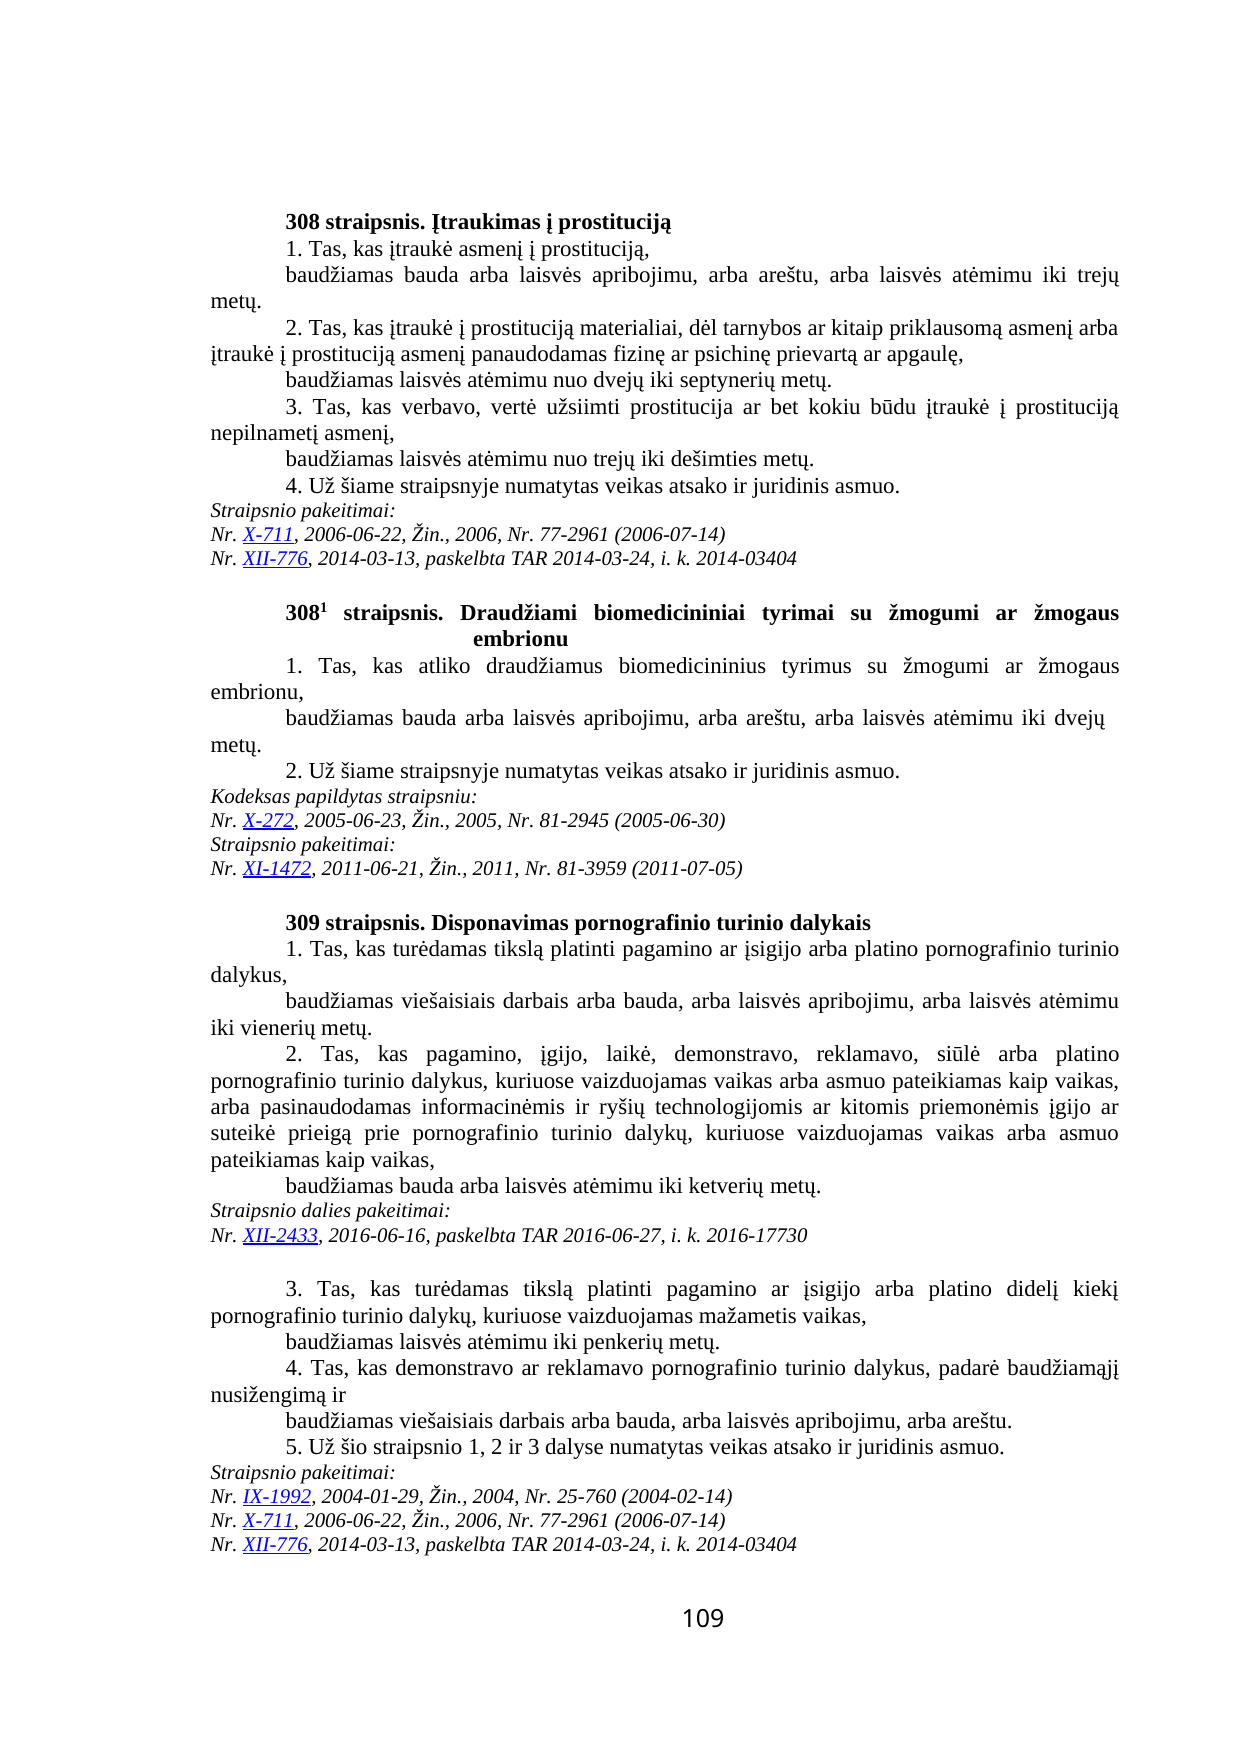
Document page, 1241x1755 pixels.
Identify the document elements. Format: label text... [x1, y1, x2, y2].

text Nr. X-272, 2005-06-23, Žin., 2005, Nr. 81-2945 (2005-06-30) [210, 808, 1120, 832]
text baudžiamas laisvės atėmimu nuo dvejų iki septynerių metų. [210, 366, 1120, 393]
text Kodeksas papildytas straipsniu: [210, 783, 1120, 808]
text baudžiamas viešaisiais darbais arba bauda, arba laisvės apribojimu, arba areštu. [210, 1407, 1120, 1433]
text 4. Už šiame straipsnyje numatytas veikas atsako ir juridinis asmuo. [210, 472, 1120, 498]
text Nr. XI-1472, 2011-06-21, Žin., 2011, Nr. 81-3959 (2011-07-05) [210, 856, 1120, 880]
text baudžiamas laisvės atėmimu nuo trejų iki dešimties metų. [210, 445, 1120, 472]
text Nr. XII-2433, 2016-06-16, paskelbta TAR 2016-06-27, i. k. 2016-17730 [210, 1222, 1120, 1247]
text Straipsnio pakeitimai: [210, 498, 1120, 522]
text baudžiamas viešaisiais darbais arba bauda, arba laisvės apribojimu, arba laisvės atėmimu iki vienerių metų. [210, 988, 1120, 1040]
text 2. Tas, kas įtraukė į prostituciją materialiai, dėl tarnybos ar kitaip priklausomą asmenį arba įtraukė į prostituciją asmenį panaudodamas fizinę ar psichinę prievartą ar apgaulę, [210, 314, 1120, 366]
text 4. Tas, kas demonstravo ar reklamavo pornografinio turinio dalykus, padarė baudžiamąjį nusižengimą ir [210, 1354, 1120, 1407]
text 1. Tas, kas atliko draudžiamus biomedicininius tyrimus su žmogumi ar žmogaus embrionu, [210, 652, 1120, 704]
text Straipsnio pakeitimai: [210, 832, 1120, 856]
text 3. Tas, kas turėdamas tikslą platinti pagamino ar įsigijo arba platino didelį kiekį pornografinio turinio dalykų, kuriuose vaizduojamas mažametis vaikas, [210, 1275, 1120, 1328]
text Straipsnio dalies pakeitimai: [210, 1198, 1120, 1222]
text Nr. X-711, 2006-06-22, Žin., 2006, Nr. 77-2961 (2006-07-14) [210, 522, 1120, 546]
text Nr. XII-776, 2014-03-13, paskelbta TAR 2014-03-24, i. k. 2014-03404 [210, 546, 1120, 570]
text baudžiamas laisvės atėmimu iki penkerių metų. [210, 1328, 1120, 1354]
text baudžiamas bauda arba laisvės apribojimu, arba areštu, arba laisvės atėmimu iki trejų metų. [210, 261, 1120, 314]
text 2. Tas, kas pagamino, įgijo, laikė, demonstravo, reklamavo, siūlė arba platino pornografinio turinio dalykus, kuriuose vaizduojamas vaikas arba asmuo pateikiamas kaip vaikas, arba pasinaudodamas informacinėmis ir ryšių technologijomis ar kitomis priemonėmis įgijo ar suteikė prieigą prie pornografinio turinio dalykų, kuriuose vaizduojamas vaikas arba asmuo pateikiamas kaip vaikas, [210, 1040, 1120, 1172]
text baudžiamas bauda arba laisvės apribojimu, arba areštu, arba laisvės atėmimu iki dvejų metų. [210, 704, 1106, 757]
text baudžiamas bauda arba laisvės atėmimu iki ketverių metų. [210, 1172, 1120, 1198]
text 3081 straipsnis. Draudžiami biomedicininiai tyrimai su žmogumi ar žmogaus embrionu [285, 599, 1120, 652]
text 308 straipsnis. Įtraukimas į prostituciją [210, 208, 1120, 234]
text 2. Už šiame straipsnyje numatytas veikas atsako ir juridinis asmuo. [210, 757, 1120, 783]
text 5. Už šio straipsnio 1, 2 ir 3 dalyse numatytas veikas atsako ir juridinis asmuo. [210, 1433, 1120, 1460]
text 309 straipsnis. Disponavimas pornografinio turinio dalykais [285, 908, 1120, 935]
text 3. Tas, kas verbavo, vertė užsiimti prostitucija ar bet kokiu būdu įtraukė į prostituciją nepilnametį asmenį, [210, 393, 1120, 445]
text 1. Tas, kas įtraukė asmenį į prostituciją, [210, 234, 1120, 261]
text Nr. XII-776, 2014-03-13, paskelbta TAR 2014-03-24, i. k. 2014-03404 [210, 1532, 1120, 1556]
text Nr. X-711, 2006-06-22, Žin., 2006, Nr. 77-2961 (2006-07-14) [210, 1508, 1120, 1532]
text Nr. IX-1992, 2004-01-29, Žin., 2004, Nr. 25-760 (2004-02-14) [210, 1484, 1120, 1508]
text Straipsnio pakeitimai: [210, 1460, 1120, 1484]
text 1. Tas, kas turėdamas tikslą platinti pagamino ar įsigijo arba platino pornografinio turinio dalykus, [210, 935, 1120, 988]
